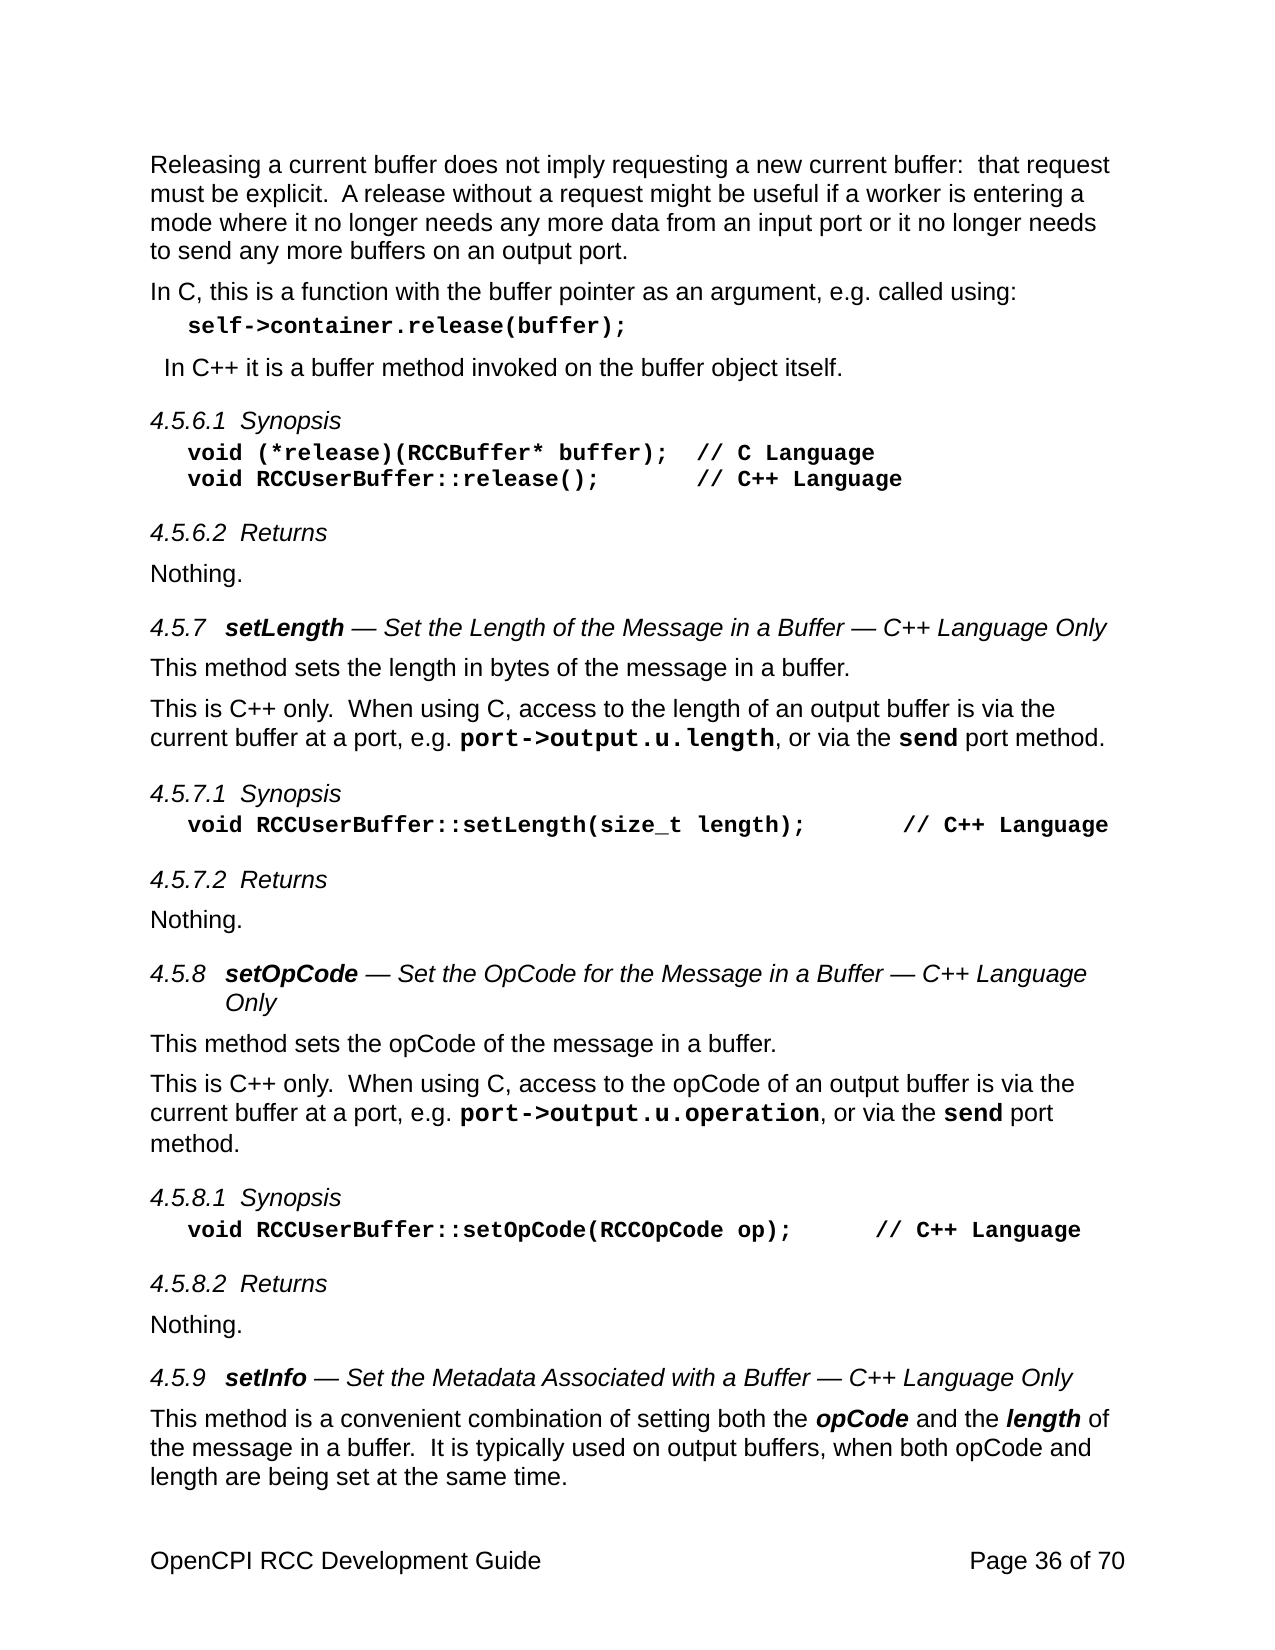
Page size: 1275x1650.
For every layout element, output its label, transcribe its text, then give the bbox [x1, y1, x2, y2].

text self->container.release(buffer); [187, 315, 1125, 341]
text Releasing a current buffer does not imply requesting a new current buffer: that request must be explicit. A release without a request might be useful if a worker is entering a mode where it no longer needs any more data from an input port or it no longer needs to send any more buffers on an output port. [150, 150, 1125, 265]
text In C++ it is a buffer method invoked on the buffer object itself. [150, 353, 1125, 381]
subtitle setOpCode — Set the OpCode for the Message in a Buffer — C++ Language Only [150, 959, 1125, 1017]
subtitle setLength — Set the Length of the Message in a Buffer — C++ Language Only [150, 613, 1125, 641]
text This method sets the opCode of the message in a buffer. [150, 1029, 1125, 1057]
text In C, this is a function with the buffer pointer as an argument, e.g. called using: [150, 277, 1125, 306]
subtitle setInfo — Set the Metadata Associated with a Buffer — C++ Language Only [150, 1363, 1125, 1392]
text Nothing. [150, 559, 1125, 588]
text Nothing. [150, 1309, 1125, 1338]
text This method sets the length in bytes of the message in a buffer. [150, 653, 1125, 682]
text void (*release)(RCCBuffer* buffer); // C Language void RCCUserBuffer::release(); // C++ Language [187, 441, 1125, 493]
text void RCCUserBuffer::setOpCode(RCCOpCode op); // C++ Language [187, 1218, 1125, 1244]
text Nothing. [150, 906, 1125, 934]
subtitle Synopsis [150, 1183, 1125, 1212]
text void RCCUserBuffer::setLength(size_t length); // C++ Language [187, 814, 1125, 840]
subtitle Returns [150, 518, 1125, 547]
text This is C++ only. When using C, access to the opCode of an output buffer is via the current buffer at a port, e.g. port->output.u.operation, or via the send port method. [150, 1069, 1125, 1158]
subtitle Returns [150, 865, 1125, 893]
subtitle Returns [150, 1269, 1125, 1298]
text This is C++ only. When using C, access to the length of an output buffer is via the current buffer at a port, e.g. port->output.u.length, or via the send port method. [150, 694, 1125, 754]
subtitle Synopsis [150, 779, 1125, 808]
text This method is a convenient combination of setting both the opCode and the length of the message in a buffer. It is typically used on output buffers, when both opCode and length are being set at the same time. [150, 1404, 1125, 1490]
subtitle Synopsis [150, 406, 1125, 435]
